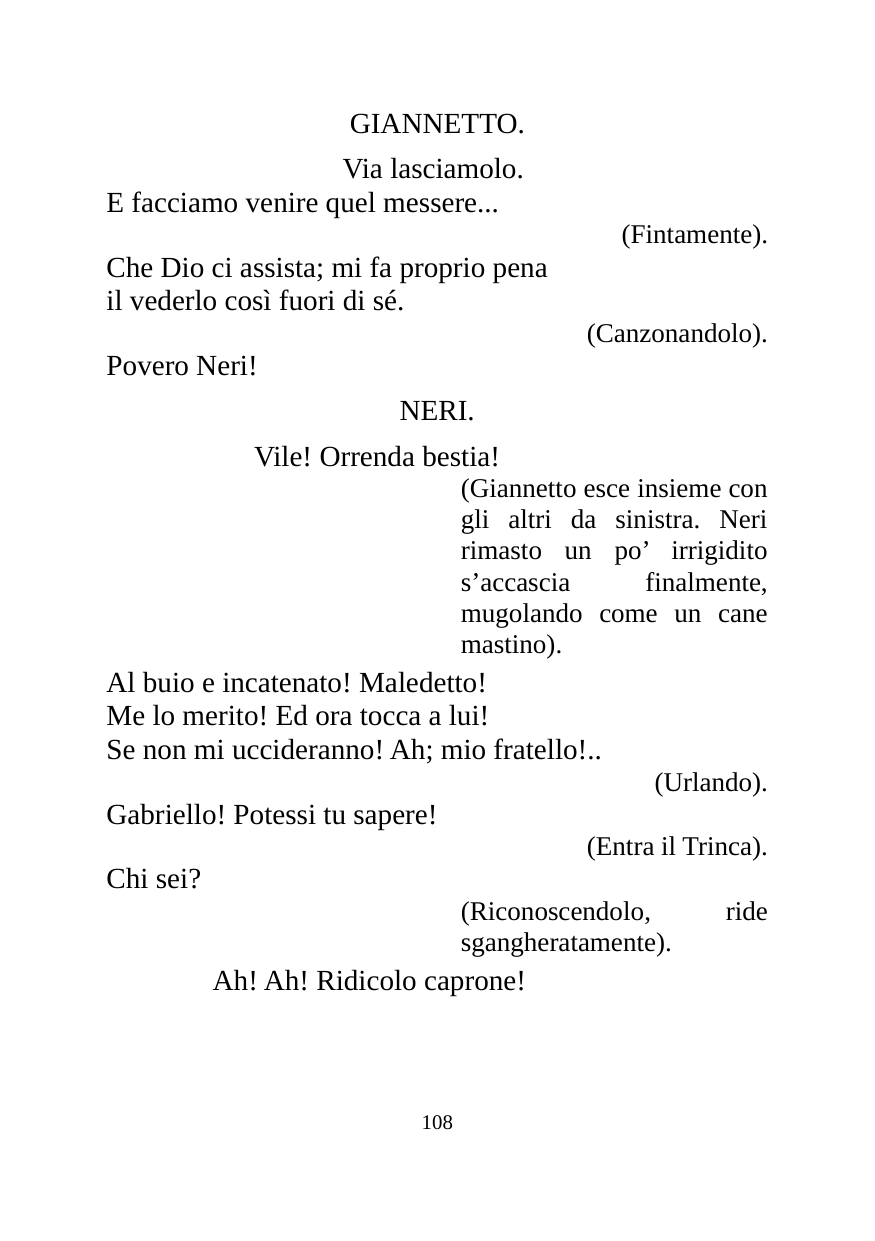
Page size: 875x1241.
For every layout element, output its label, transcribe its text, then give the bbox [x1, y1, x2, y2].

text Gabriello! Potessi tu sapere! [106, 797, 768, 830]
text Al buio e incatenato! Maledetto! Me lo merito! Ed ora tocca a lui! Se non mi uccideranno! Ah; mio fratello!.. [106, 665, 768, 766]
text Ah! Ah! Ridicolo caprone! [106, 963, 768, 997]
text Vile! Orrenda bestia! [106, 439, 768, 472]
text (Fintamente). [77, 219, 768, 250]
text Che Dio ci assista; mi fa proprio pena il vederlo così fuori di sé. [106, 250, 768, 317]
text NERI. [106, 393, 768, 427]
text (Entra il Trinca). [77, 830, 768, 861]
text (Riconoscendolo, ride sgangheratamente). [461, 895, 768, 957]
text Povero Neri! [106, 348, 768, 382]
text (Urlando). [77, 766, 768, 797]
text Chi sei? [106, 861, 768, 895]
text Via lasciamolo. E facciamo venire quel messere... [106, 152, 768, 219]
text (Giannetto esce insieme con gli altri da sinistra. Neri rimasto un po’ irrigidito s’accascia finalmente, mugolando come un cane mastino). [461, 472, 768, 659]
text GIANNETTO. [106, 106, 768, 140]
text (Canzonandolo). [77, 317, 768, 348]
